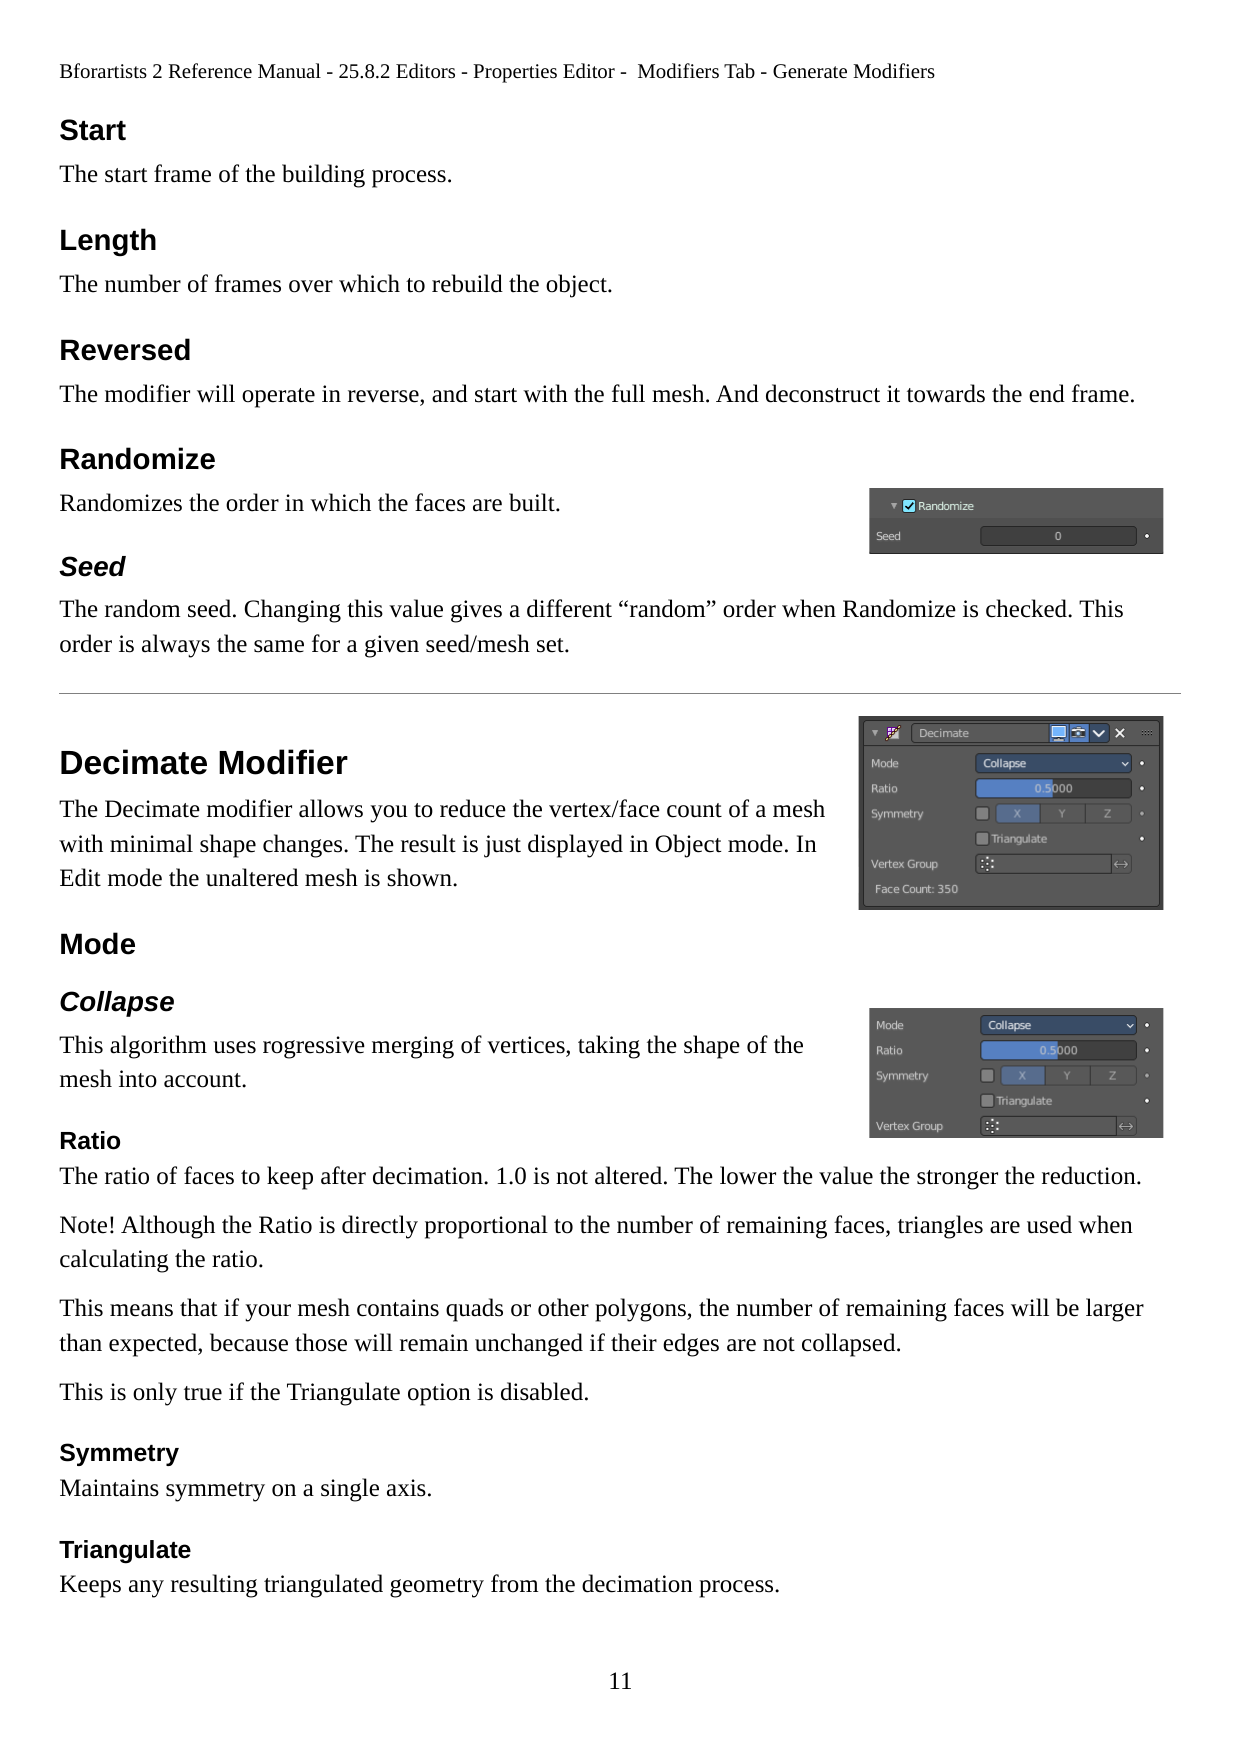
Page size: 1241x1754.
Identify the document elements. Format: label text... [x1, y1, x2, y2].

subtitle Start [59, 113, 1181, 146]
text The Decimate modifier allows you to reduce the vertex/face count of a mesh with minimal shape changes. The result is just displayed in Object mode. In Edit mode the unaltered mesh is shown. [59, 794, 858, 892]
picture [869, 488, 1164, 554]
subtitle Reversed [59, 332, 1181, 366]
subtitle Randomize [59, 442, 1181, 476]
subtitle Collapse [59, 986, 1181, 1017]
text The number of frames over which to rebuild the object. [59, 269, 1181, 297]
text The random seed. Changing this value gives a different “random” order when Randomize is checked. This order is always the same for a given seed/mesh set. [59, 594, 1181, 658]
text The ratio of faces to keep after decimation. 1.0 is not altered. The lower the value the stronger the reduction. [59, 1161, 1181, 1189]
text Maintains symmetry on a single axis. [59, 1473, 1181, 1502]
subtitle [1164, 743, 1181, 782]
text Note! Although the Ratio is directly proportional to the number of remaining faces, triangles are used when calculating the ratio. [59, 1210, 1181, 1273]
picture [869, 1008, 1164, 1138]
subtitle Length [59, 222, 1181, 256]
subtitle Triangulate [59, 1535, 1181, 1563]
subtitle Seed [59, 550, 1181, 582]
subtitle Mode [59, 927, 1181, 961]
subtitle Symmetry [59, 1438, 1181, 1467]
subtitle Decimate Modifier [59, 743, 858, 782]
subtitle Ratio [59, 1126, 1181, 1154]
text Keeps any resulting triangulated geometry from the decimation process. [59, 1569, 1181, 1598]
text Randomizes the order in which the faces are built. [59, 488, 869, 517]
text The modifier will operate in reverse, and start with the full mesh. And deconstruct it towards the end frame. [59, 379, 1181, 407]
text The start frame of the building process. [59, 159, 1181, 188]
text This algorithm uses rogressive merging of vertices, taking the shape of the mesh into account. [59, 1030, 869, 1093]
picture [858, 716, 1164, 910]
text This is only true if the Triangulate option is disabled. [59, 1377, 1181, 1406]
text This means that if your mesh contains quads or other polygons, the number of remaining faces will be larger than expected, because those will remain unchanged if their edges are not collapsed. [59, 1293, 1181, 1357]
